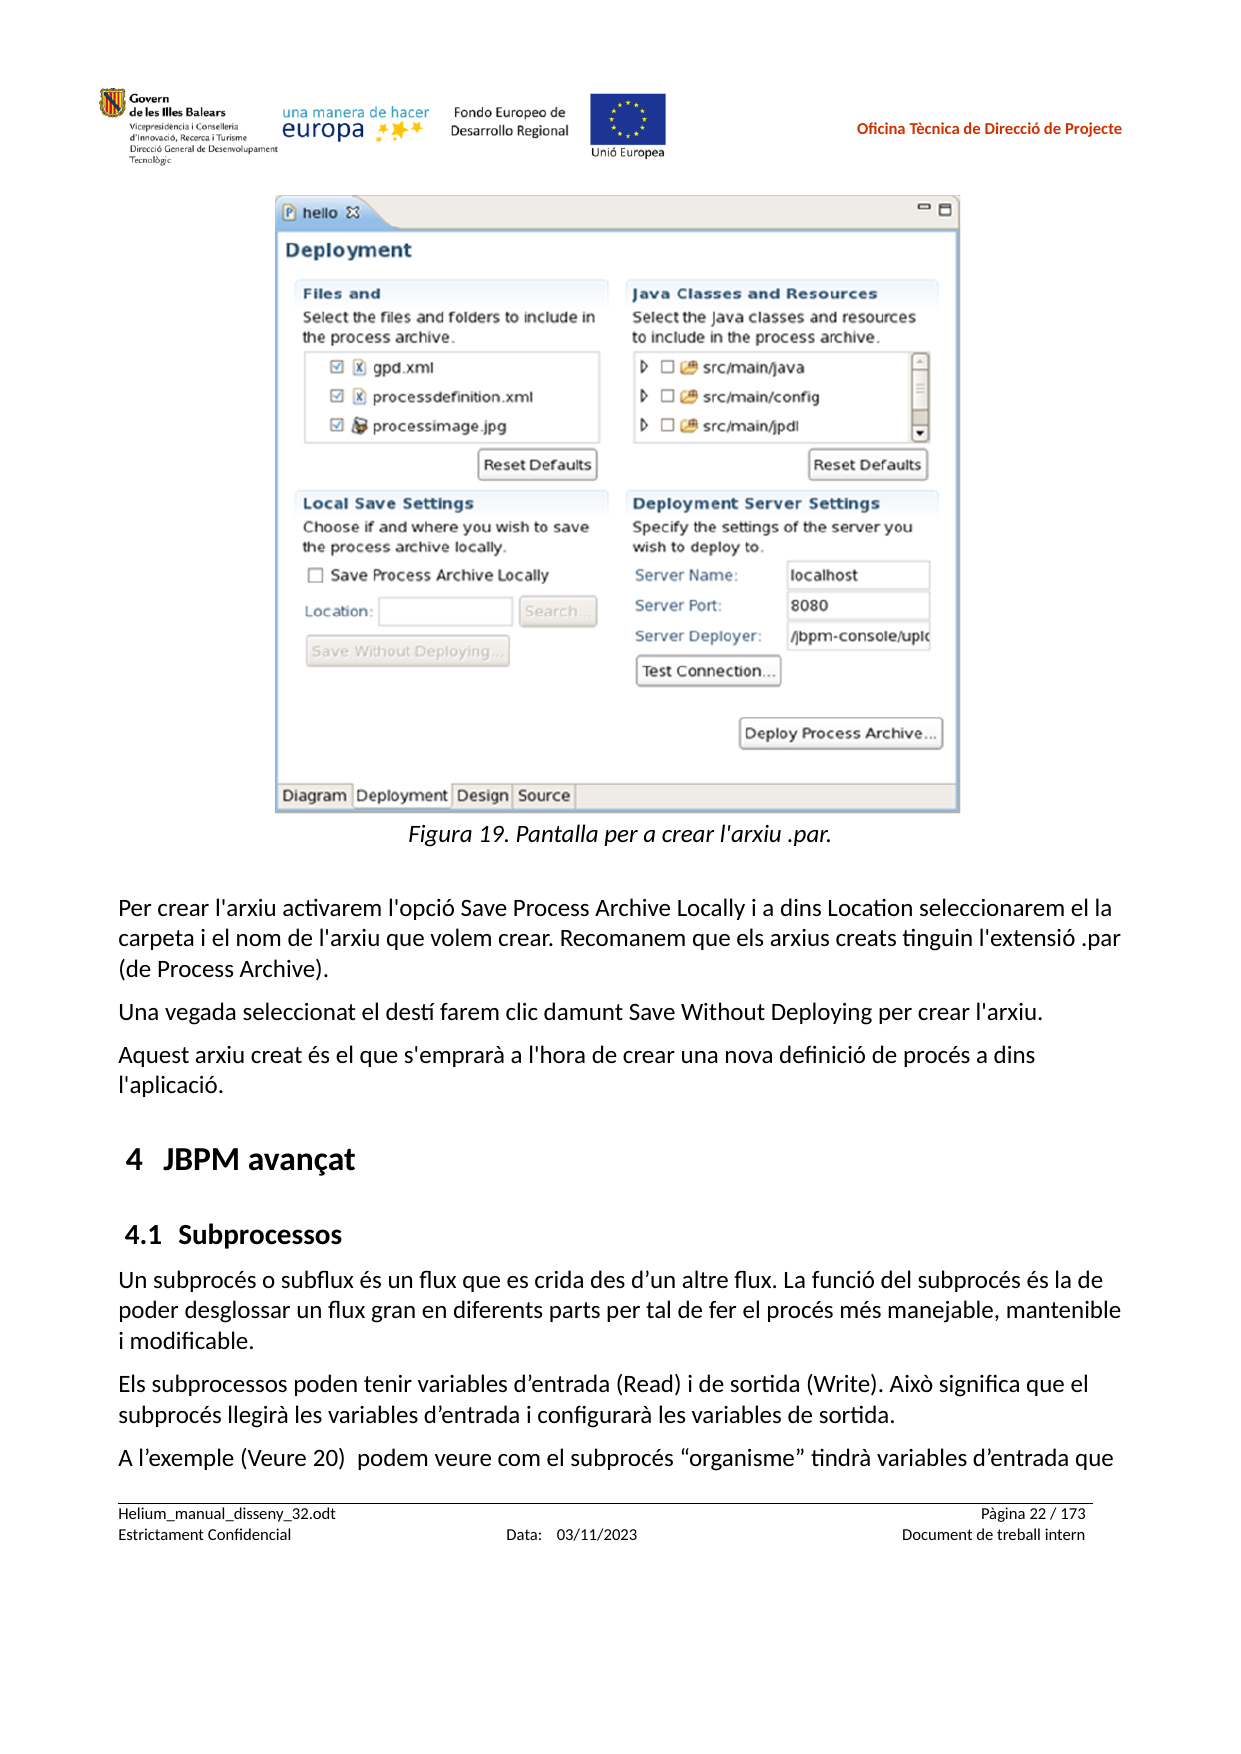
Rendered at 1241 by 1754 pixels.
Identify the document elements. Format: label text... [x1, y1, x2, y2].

subtitle Subprocessos [118, 1216, 1122, 1252]
picture [99, 87, 668, 166]
subtitle JBPM avançat [118, 1138, 1122, 1178]
text Una vegada seleccionat el destí farem clic damunt Save Without Deploying per crear l'arxiu. [118, 996, 1122, 1027]
text Els subprocessos poden tenir variables d’entrada (Read) i de sortida (Write). Això significa que el subprocés llegirà les variables d’entrada i configurarà les variables de sortida. [118, 1368, 1122, 1429]
text Aquest arxiu creat és el que s'emprarà a l'hora de crear una nova definició de procés a dins l'aplicació. [118, 1039, 1122, 1100]
text Per crear l'arxiu activarem l'opció Save Process Archive Locally i a dins Location seleccionarem el la carpeta i el nom de l'arxiu que volem crear. Recomanem que els arxius creats tinguin l'extensió .par (de Process Archive). [118, 892, 1122, 983]
text Un subprocés o subflux és un flux que es crida des d’un altre flux. La funció del subprocés és la de poder desglossar un flux gran en diferents parts per tal de fer el procés més manejable, mantenible i modificable. [118, 1264, 1122, 1356]
picture [273, 193, 967, 819]
text Figura 19. Pantalla per a crear l'arxiu .par. [274, 819, 967, 849]
text A l’exemple (Veure 20) podem veure com el subprocés “organisme” tindrà variables d’entrada que [118, 1442, 1122, 1472]
